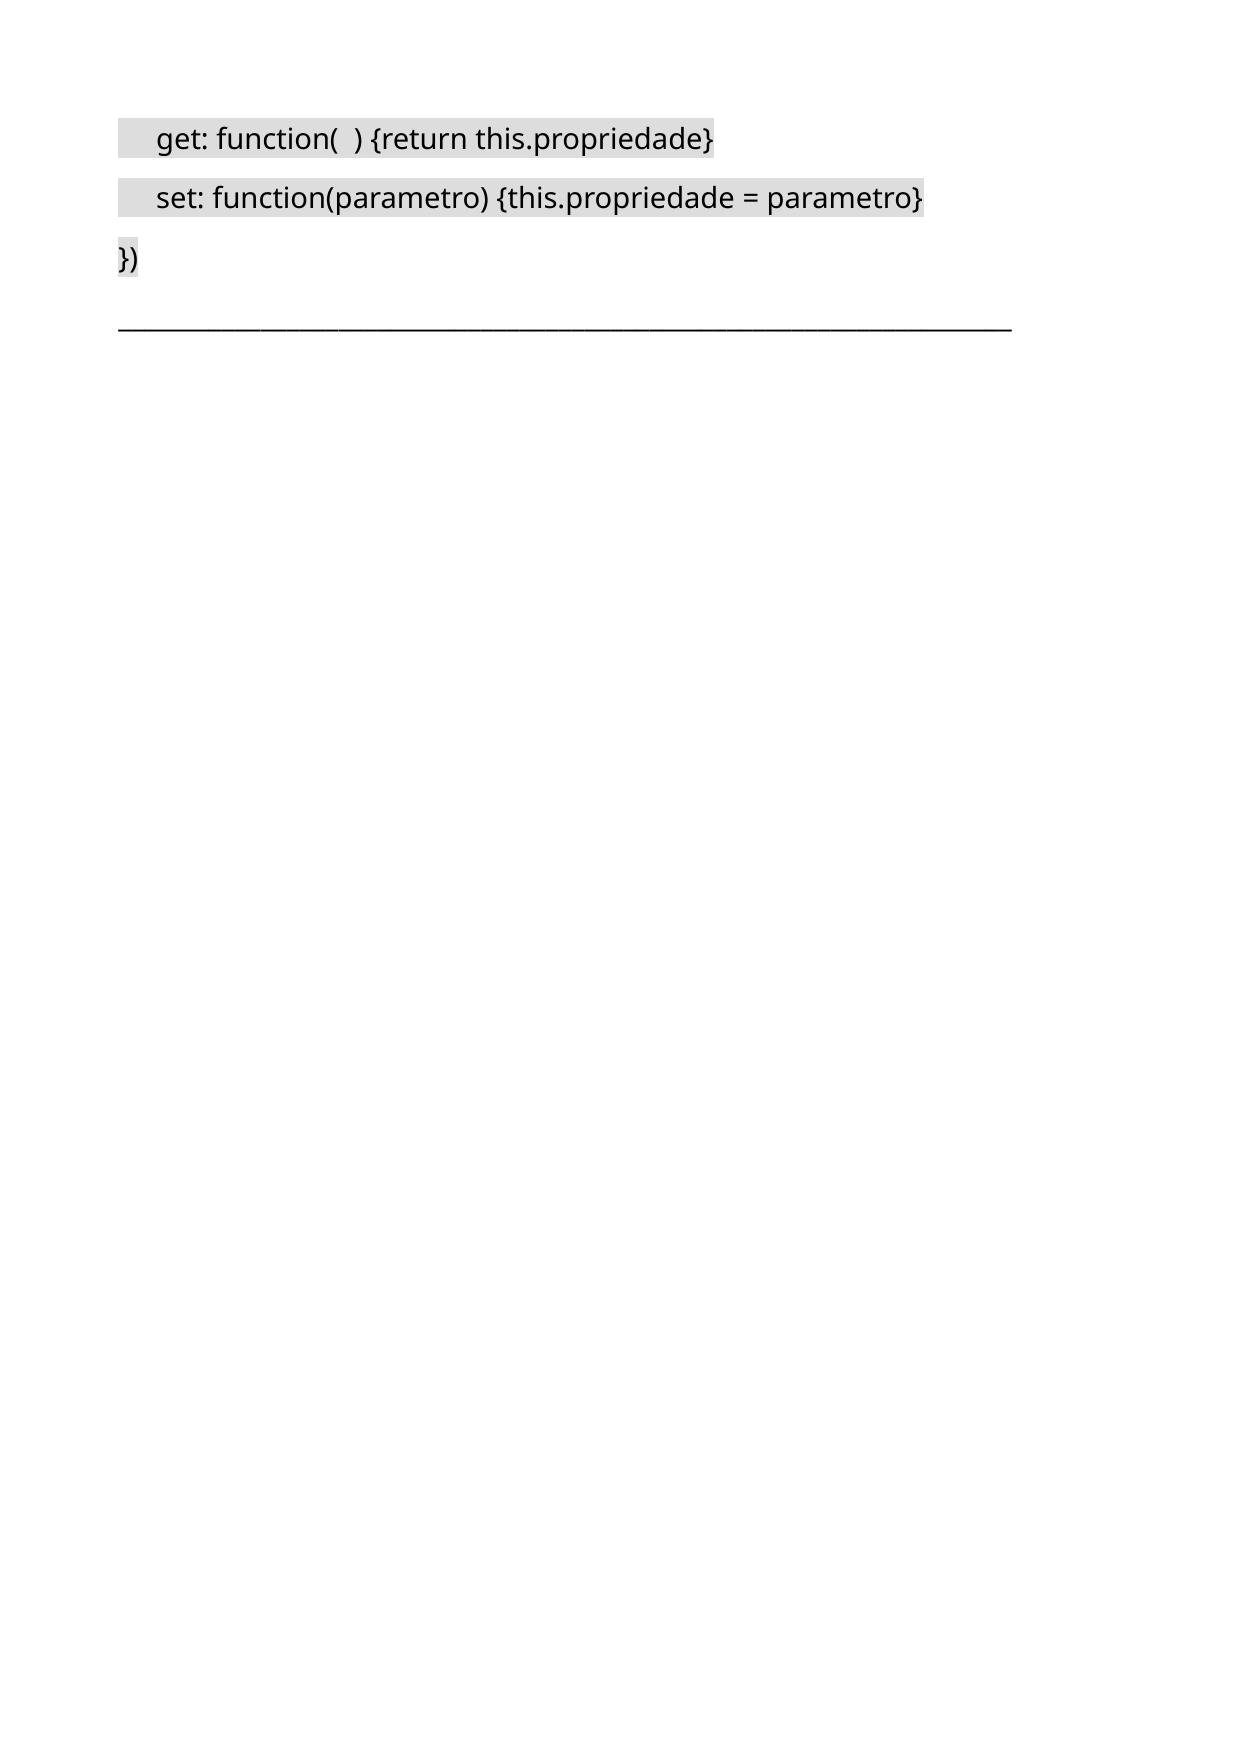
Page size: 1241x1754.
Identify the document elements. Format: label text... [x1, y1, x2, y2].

text get: function( ) {return this.propriedade} [118, 118, 1122, 158]
text }) [118, 237, 1122, 277]
text _____________________________________________________________________ [118, 297, 1122, 336]
text set: function(parametro) {this.propriedade = parametro} [118, 178, 1122, 217]
